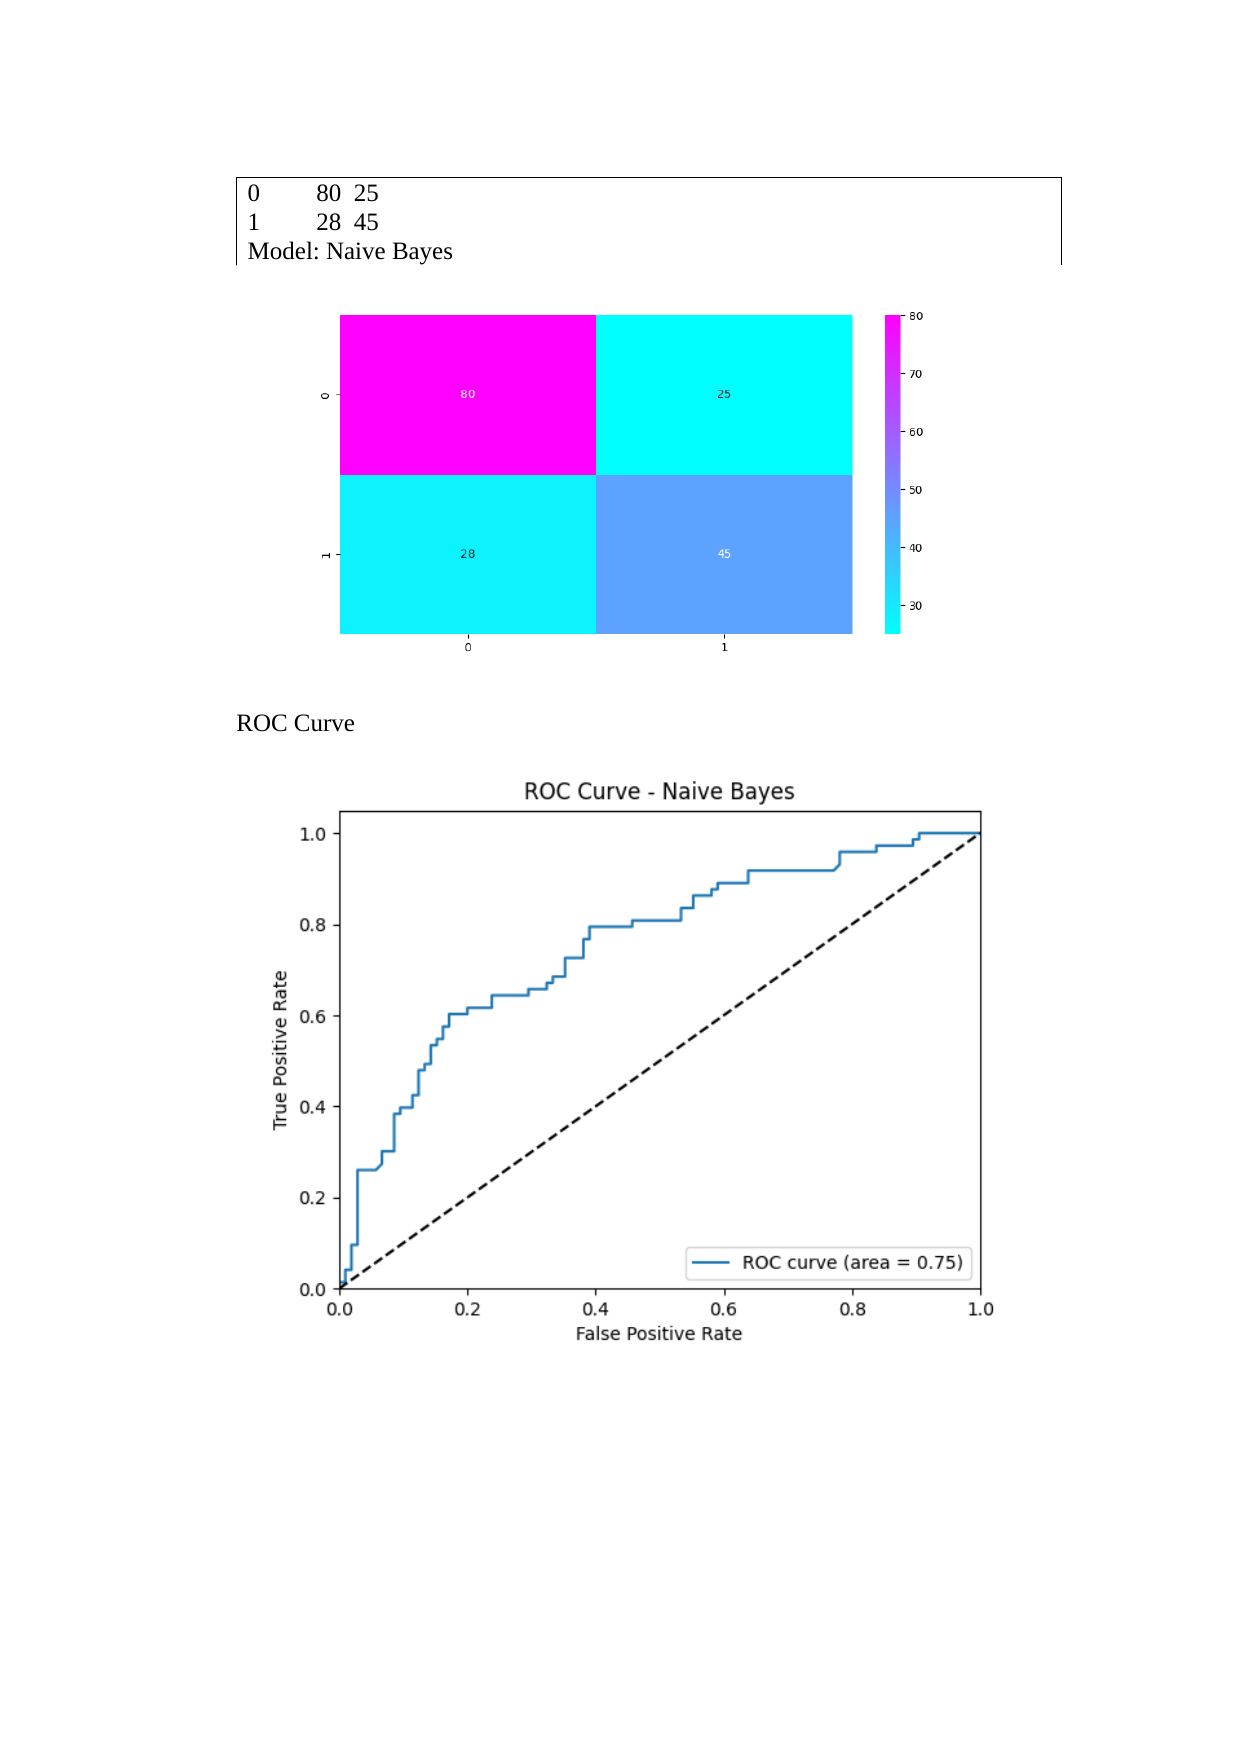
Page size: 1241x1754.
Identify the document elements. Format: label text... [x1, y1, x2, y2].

table_header 0 80 25 1 28 45 Model: Naive Bayes [237, 178, 1061, 264]
text ROC Curve [236, 708, 1063, 736]
